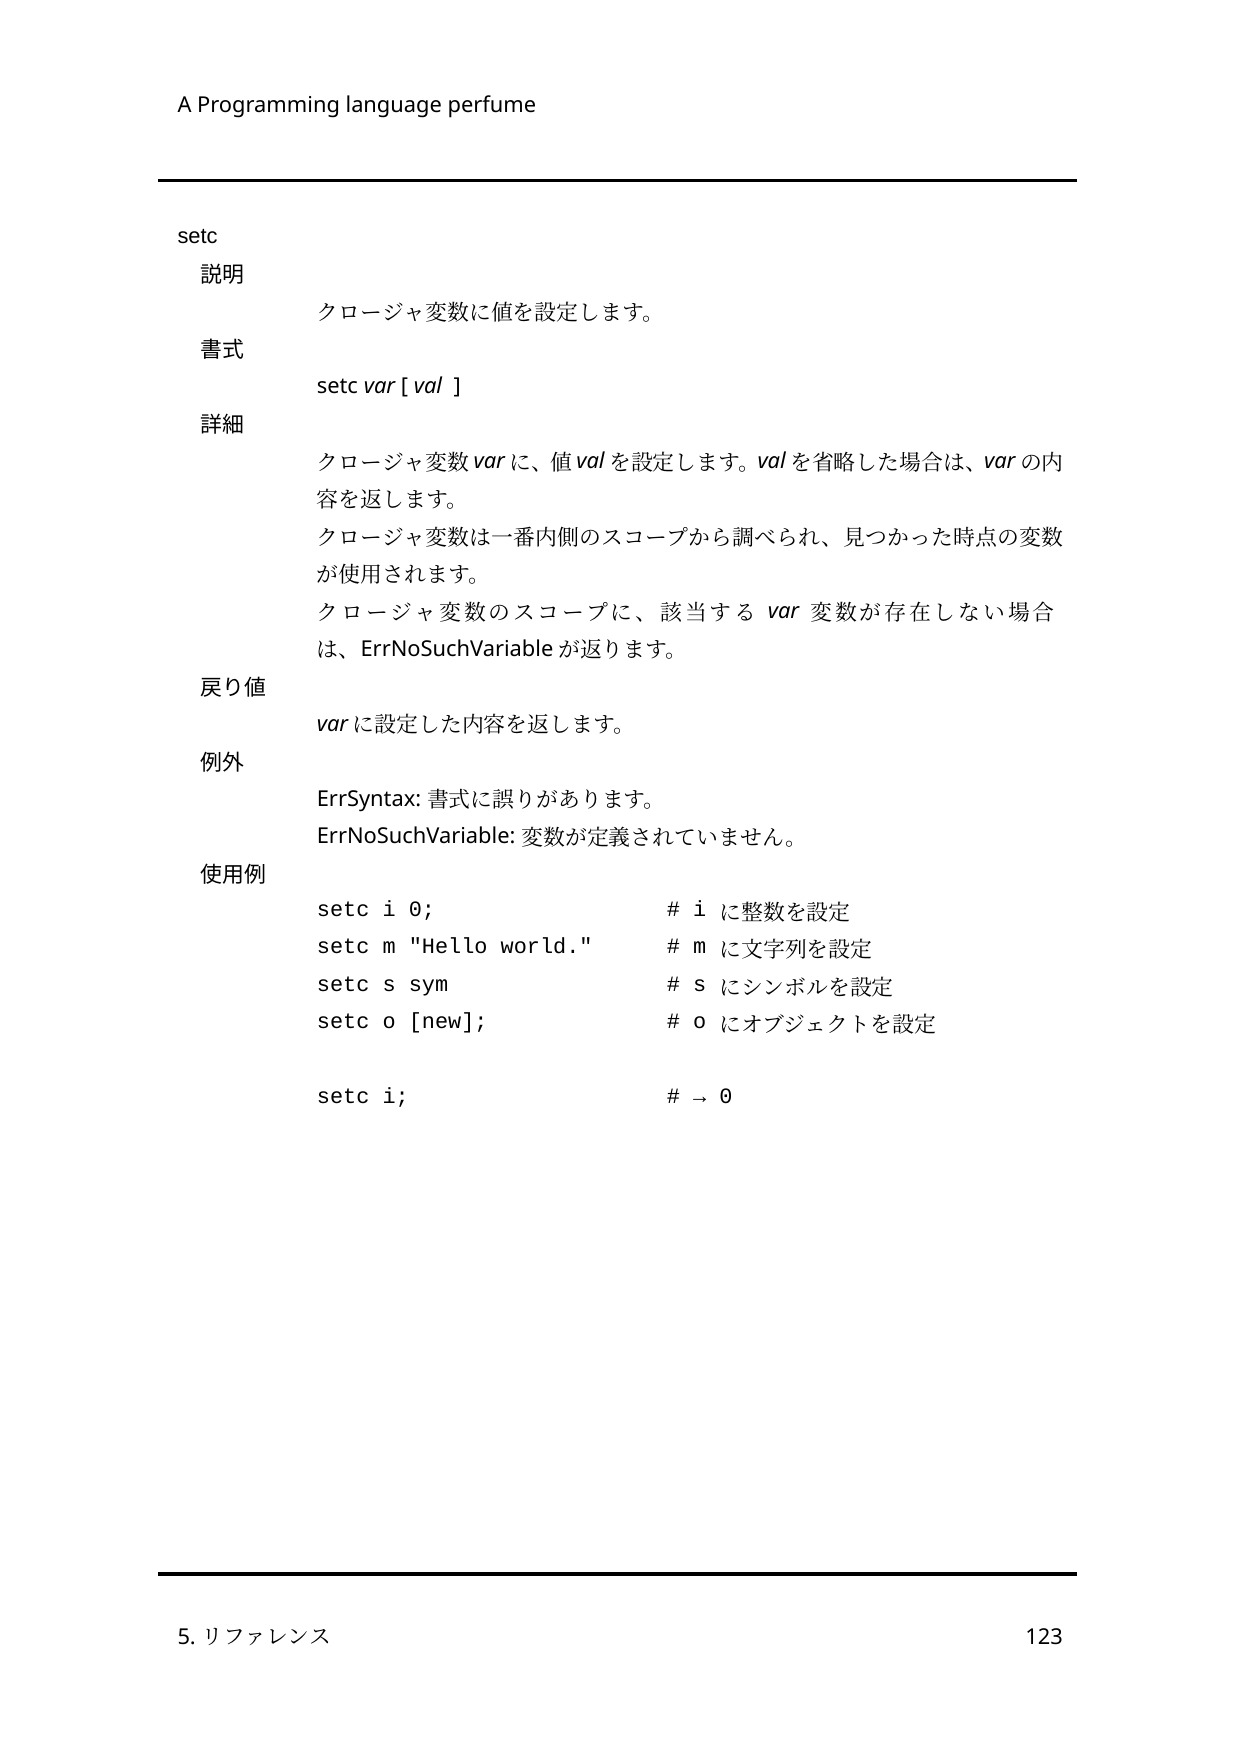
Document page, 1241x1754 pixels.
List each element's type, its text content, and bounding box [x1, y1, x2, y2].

table_cell 例外 [200, 742, 317, 854]
table_cell varに設定した内容を返します。 [317, 667, 1063, 742]
table_cell 詳細 [200, 404, 317, 667]
table_header 説明 [200, 254, 317, 329]
table_cell ErrSyntax: 書式に誤りがあります。 ErrNoSuchVariable: 変数が定義されていません。 [317, 742, 1063, 854]
table_cell setc i 0; # i に整数を設定 setc m "Hello world." # m に文字列を設定 setc s sym # s にシンボルを設定 setc o [new]; # o にオブジェクトを設定 setc i; # → 0 [317, 854, 1063, 1117]
table_cell 使用例 [200, 854, 317, 1117]
table_header クロージャ変数に値を設定します。 [317, 254, 1063, 329]
subtitle setc [177, 217, 1063, 254]
table_cell クロージャ変数varに、値valを設定します。valを省略した場合は、varの内容を返します。 クロージャ変数は一番内側のスコープから調べられ、見つかった時点の変数が使用されます。 クロージャ変数のスコープに、該当する var 変数が存在しない場合は、ErrNoSuchVariableが返ります。 [317, 404, 1063, 667]
table_cell 書式 [200, 329, 317, 404]
table_cell setc var [ val ] [317, 329, 1063, 404]
table_cell 戻り値 [200, 667, 317, 742]
